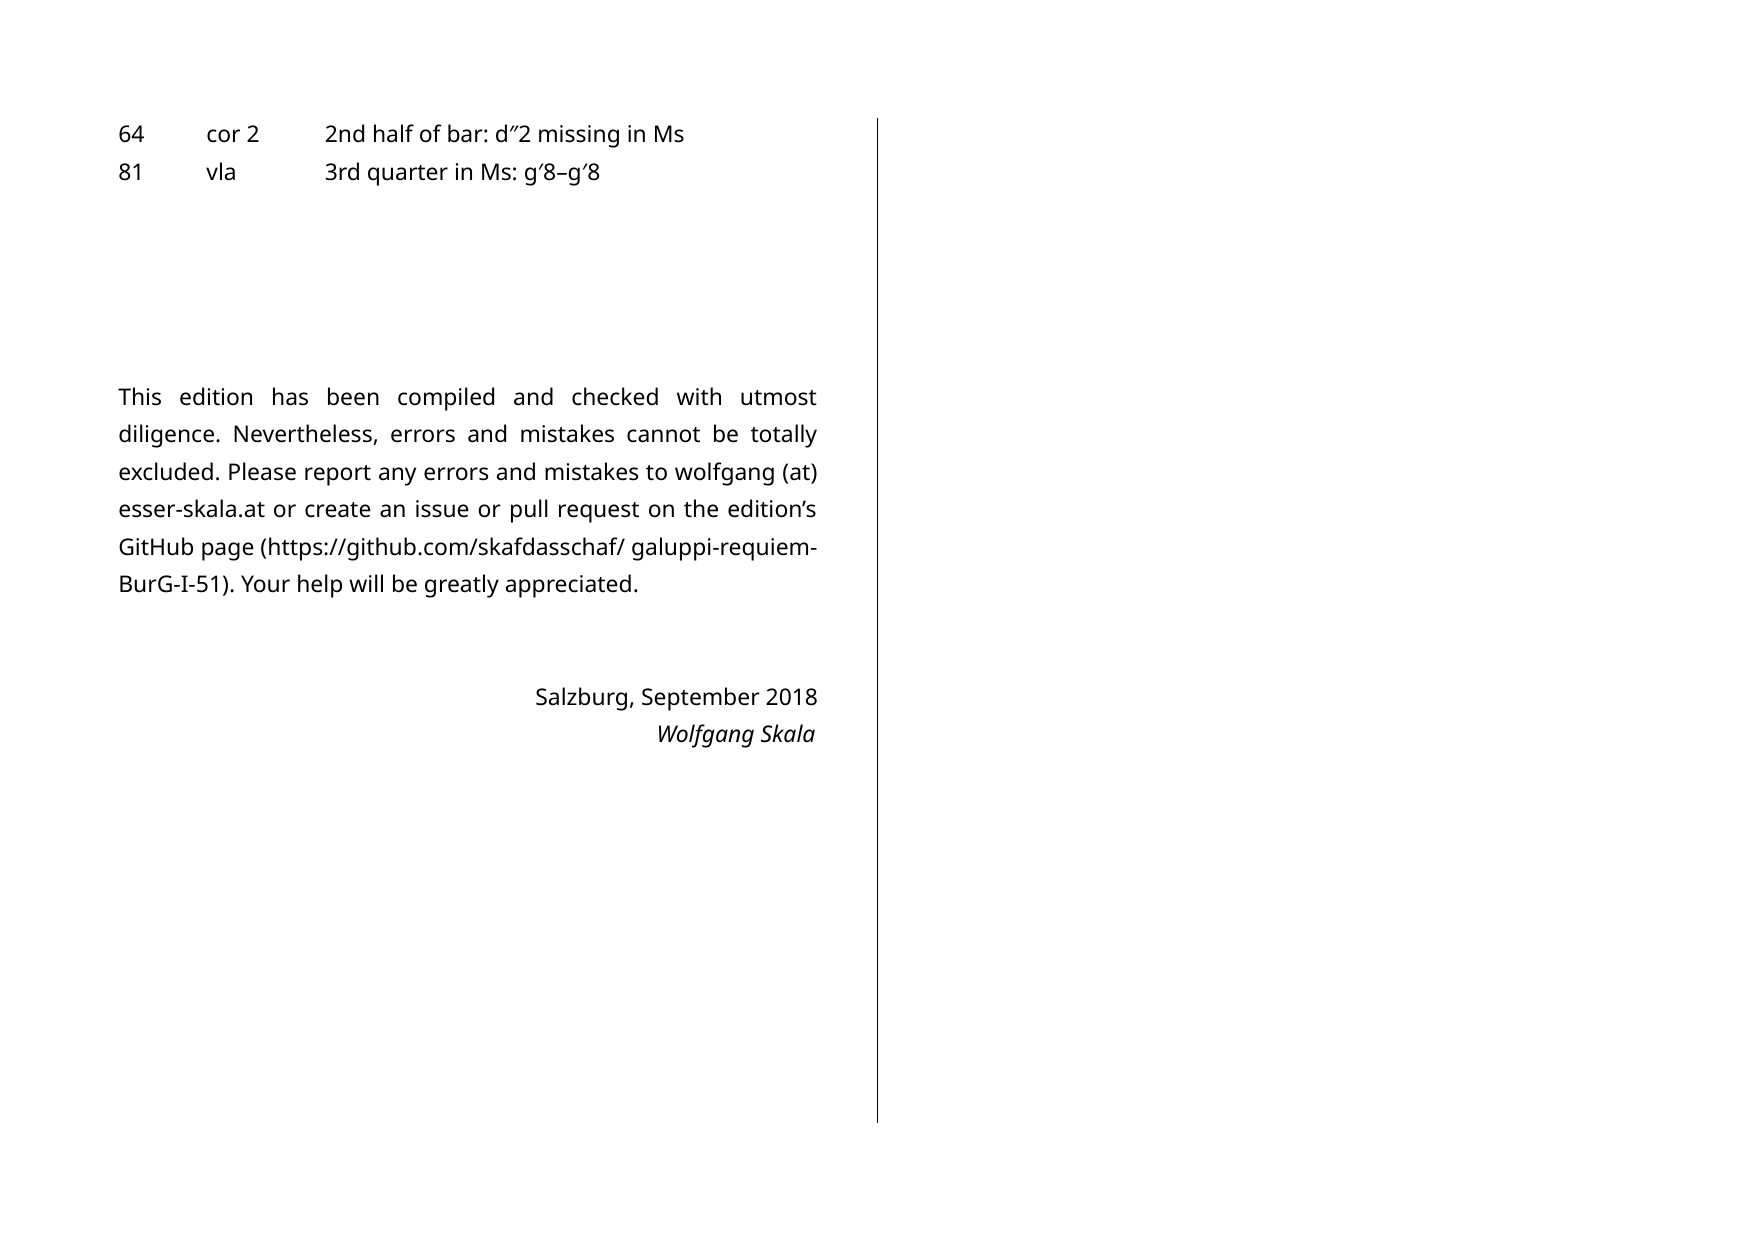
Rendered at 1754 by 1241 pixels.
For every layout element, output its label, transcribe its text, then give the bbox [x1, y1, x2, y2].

text Salzburg, September 2018 Wolfgang Skala [118, 681, 818, 749]
text 64 cor 2 2nd half of bar: d″2 missing in Ms 81 vla 3rd quarter in Ms: g′8–g′8 [118, 118, 818, 374]
text This edition has been compiled and checked with utmost diligence. Nevertheless, errors and mistakes cannot be totally excluded. Please report any errors and mistakes to wolfgang (at) esser-skala.at or create an issue or pull request on the edition’s GitHub page (https://github.com/skafdasschaf/ galuppi-requiem-BurG-I-51). Your help will be greatly appreciated. [118, 381, 818, 599]
